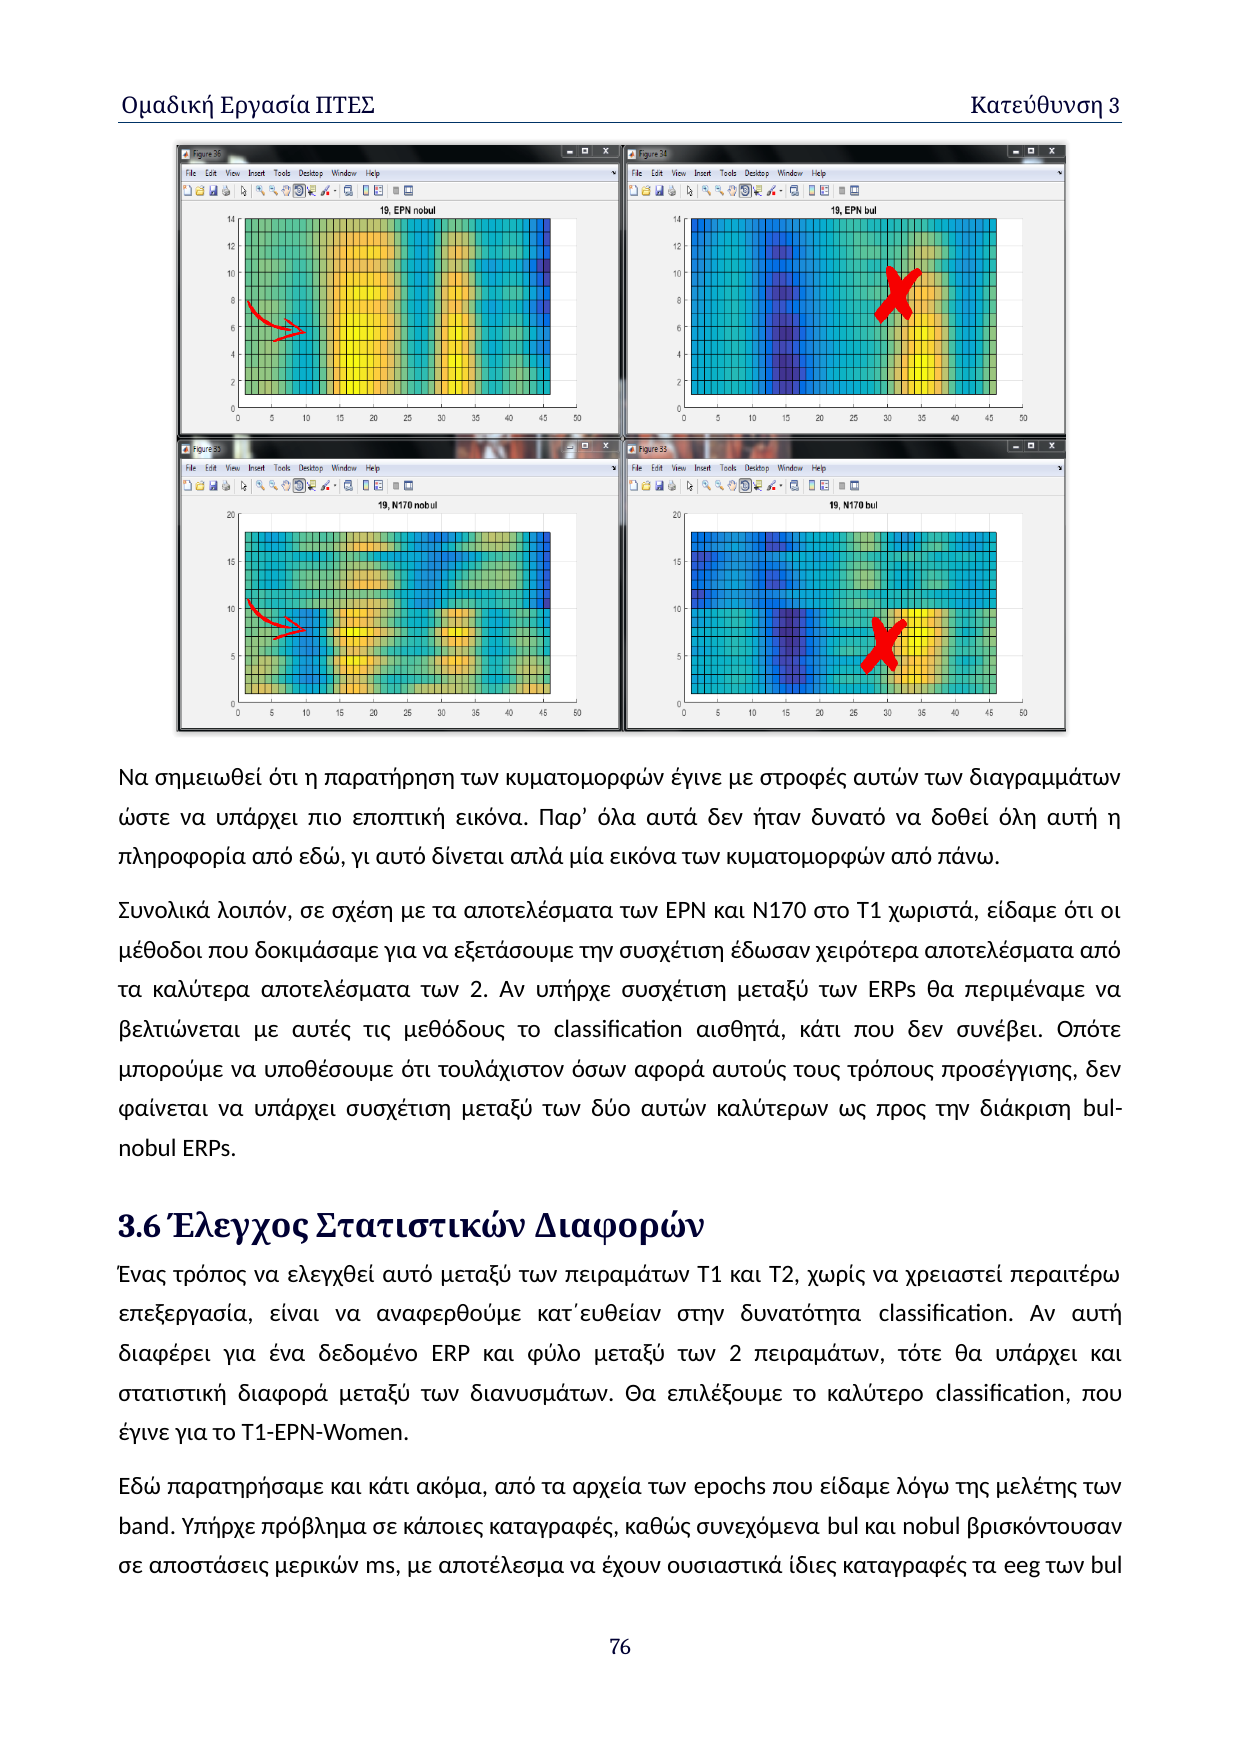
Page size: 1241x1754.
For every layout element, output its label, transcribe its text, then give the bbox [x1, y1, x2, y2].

text Να σημειωθεί ότι η παρατήρηση των κυματομορφών έγινε με στροφές αυτών των διαγραμμάτων ώστε να υπάρχει πιο εποπτική εικόνα. Παρ’ όλα αυτά δεν ήταν δυνατό να δοθεί όλη αυτή η πληροφορία από εδώ, γι αυτό δίνεται απλά μία εικόνα των κυματομορφών από πάνω. [118, 761, 1122, 871]
text Εδώ παρατηρήσαμε και κάτι ακόμα, από τα αρχεία των epochs που είδαμε λόγω της μελέτης των band. Υπήρχε πρόβλημα σε κάποιες καταγραφές, καθώς συνεχόμενα bul και nobul βρισκόντουσαν σε αποστάσεις μερικών ms, με αποτέλεσμα να έχουν ουσιαστικά ίδιες καταγραφές τα eeg των bul [118, 1471, 1122, 1580]
picture [170, 137, 1071, 738]
text Συνολικά λοιπόν, σε σχέση με τα αποτελέσματα των EPN και N170 στο Τ1 χωριστά, είδαμε ότι οι μέθοδοι που δοκιμάσαμε για να εξετάσουμε την συσχέτιση έδωσαν χειρότερα αποτελέσματα από τα καλύτερα αποτελέσματα των 2. Αν υπήρχε συσχέτιση μεταξύ των ERPs θα περιμέναμε να βελτιώνεται με αυτές τις μεθόδους το classification αισθητά, κάτι που δεν συνέβει. Οπότε μπορούμε να υποθέσουμε ότι τουλάχιστον όσων αφορά αυτούς τους τρόπους προσέγγισης, δεν φαίνεται να υπάρχει συσχέτιση μεταξύ των δύο αυτών καλύτερων ως προς την διάκριση bul-nobul ΕRPs. [118, 894, 1122, 1162]
text Ένας τρόπος να ελεγχθεί αυτό μεταξύ των πειραμάτων Τ1 και Τ2, χωρίς να χρειαστεί περαιτέρω επεξεργασία, είναι να αναφερθούμε κατ΄ευθείαν στην δυνατότητα classification. Αν αυτή διαφέρει για ένα δεδομένο ERP και φύλο μεταξύ των 2 πειραμάτων, τότε θα υπάρχει και στατιστική διαφορά μεταξύ των διανυσμάτων. Θα επιλέξουμε το καλύτερο classification, που έγινε για το Τ1-EPN-Women. [118, 1258, 1122, 1447]
subtitle Έλεγχος Στατιστικών Διαφορών [118, 1207, 1122, 1246]
